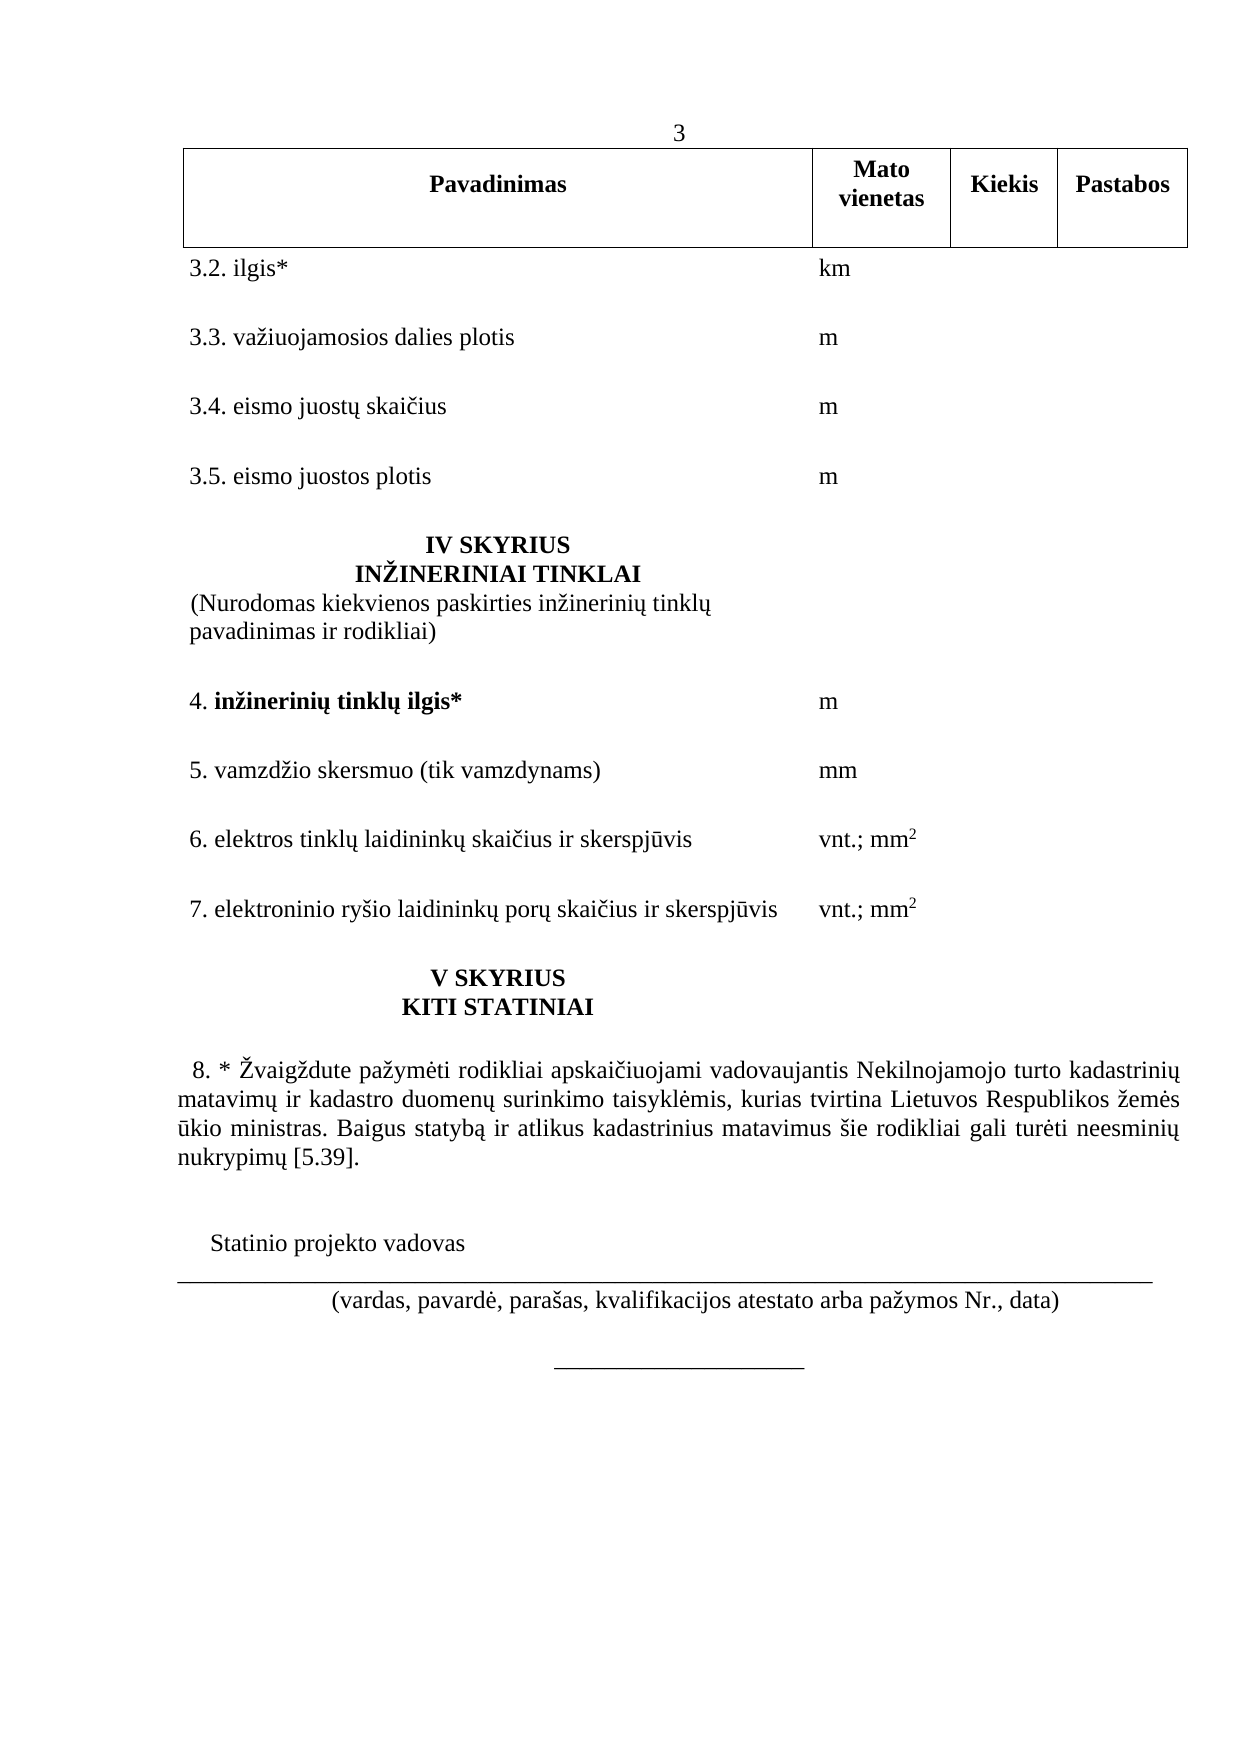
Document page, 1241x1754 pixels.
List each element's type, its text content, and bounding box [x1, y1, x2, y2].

table_cell [951, 316, 1058, 386]
table_header Pastabos [1058, 149, 1187, 247]
text 8. * Žvaigždute pažymėti rodikliai apskaičiuojami vadovaujantis Nekilnojamojo turto kadastrinių matavimų ir kadastro duomenų surinkimo taisyklėmis, kurias tvirtina Lietuvos Respublikos žemės ūkio ministras. Baigus statybą ir atlikus kadastrinius matavimus šie rodikliai gali turėti neesminių nukrypimų [5.39]. [177, 1056, 1181, 1171]
table_cell m [813, 680, 951, 749]
table_cell [813, 524, 951, 680]
table_cell [1058, 958, 1187, 1056]
table_cell [951, 248, 1058, 316]
table_cell vnt.; mm2 [813, 819, 951, 888]
table_cell [1187, 455, 1195, 524]
table_cell 3.5. eismo juostos plotis [183, 455, 812, 524]
table_cell [1187, 247, 1195, 316]
table_cell 7. elektroninio ryšio laidininkų porų skaičius ir skerspjūvis [183, 888, 812, 957]
table_cell [1058, 524, 1187, 680]
table_header Pavadinimas [184, 149, 812, 247]
table_cell V SKYRIUS KITI STATINIAI [183, 958, 812, 1056]
table_cell [1187, 386, 1195, 455]
table_cell [1187, 819, 1195, 888]
table_cell 3.3. važiuojamosios dalies plotis [183, 316, 812, 386]
table_cell [1187, 316, 1195, 386]
table_cell m [813, 455, 951, 524]
text (vardas, pavardė, parašas, kvalifikacijos atestato arba pažymos Nr., data) [177, 1286, 1181, 1314]
table_cell [951, 958, 1058, 1056]
table_header Kiekis [951, 149, 1057, 247]
table_cell IV SKYRIUS INŽINERINIAI TINKLAI (Nurodomas kiekvienos paskirties inžinerinių tinklų pavadinimas ir rodikliai) [183, 524, 812, 680]
table_cell [951, 455, 1058, 524]
table_cell [1058, 749, 1187, 819]
table_cell [951, 524, 1058, 680]
table_cell [1058, 680, 1187, 749]
table_cell [951, 386, 1058, 455]
table_cell 4. inžinerinių tinklų ilgis* [183, 680, 812, 749]
table_cell vnt.; mm2 [813, 888, 951, 957]
table_cell [951, 819, 1058, 888]
table_cell 3.4. eismo juostų skaičius [183, 386, 812, 455]
table_cell [1187, 749, 1195, 819]
table_cell km [813, 248, 951, 316]
table_cell [951, 749, 1058, 819]
table_header [1188, 148, 1195, 247]
table_cell [813, 958, 951, 1056]
table_cell [951, 680, 1058, 749]
table_cell m [813, 386, 951, 455]
table_cell [1058, 455, 1187, 524]
table_cell 5. vamzdžio skersmuo (tik vamzdynams) [183, 749, 812, 819]
table_cell m [813, 316, 951, 386]
table_cell [1187, 680, 1195, 749]
table_cell [951, 888, 1058, 957]
table_cell [1058, 316, 1187, 386]
table_cell mm [813, 749, 951, 819]
text ____________________ [177, 1343, 1181, 1372]
table_cell 3.2. ilgis* [183, 248, 812, 316]
table_cell [1187, 524, 1195, 680]
table_cell 6. elektros tinklų laidininkų skaičius ir skerspjūvis [183, 819, 812, 888]
table_cell [1187, 888, 1195, 957]
table_cell [1187, 958, 1195, 1056]
table_header Mato vienetas [813, 149, 950, 247]
text Statinio projekto vadovas ______________________________________________________________________________ [177, 1228, 1181, 1286]
table_cell [1058, 819, 1187, 888]
table_cell [1058, 386, 1187, 455]
table_cell [1058, 248, 1187, 316]
table_cell [1058, 888, 1187, 957]
